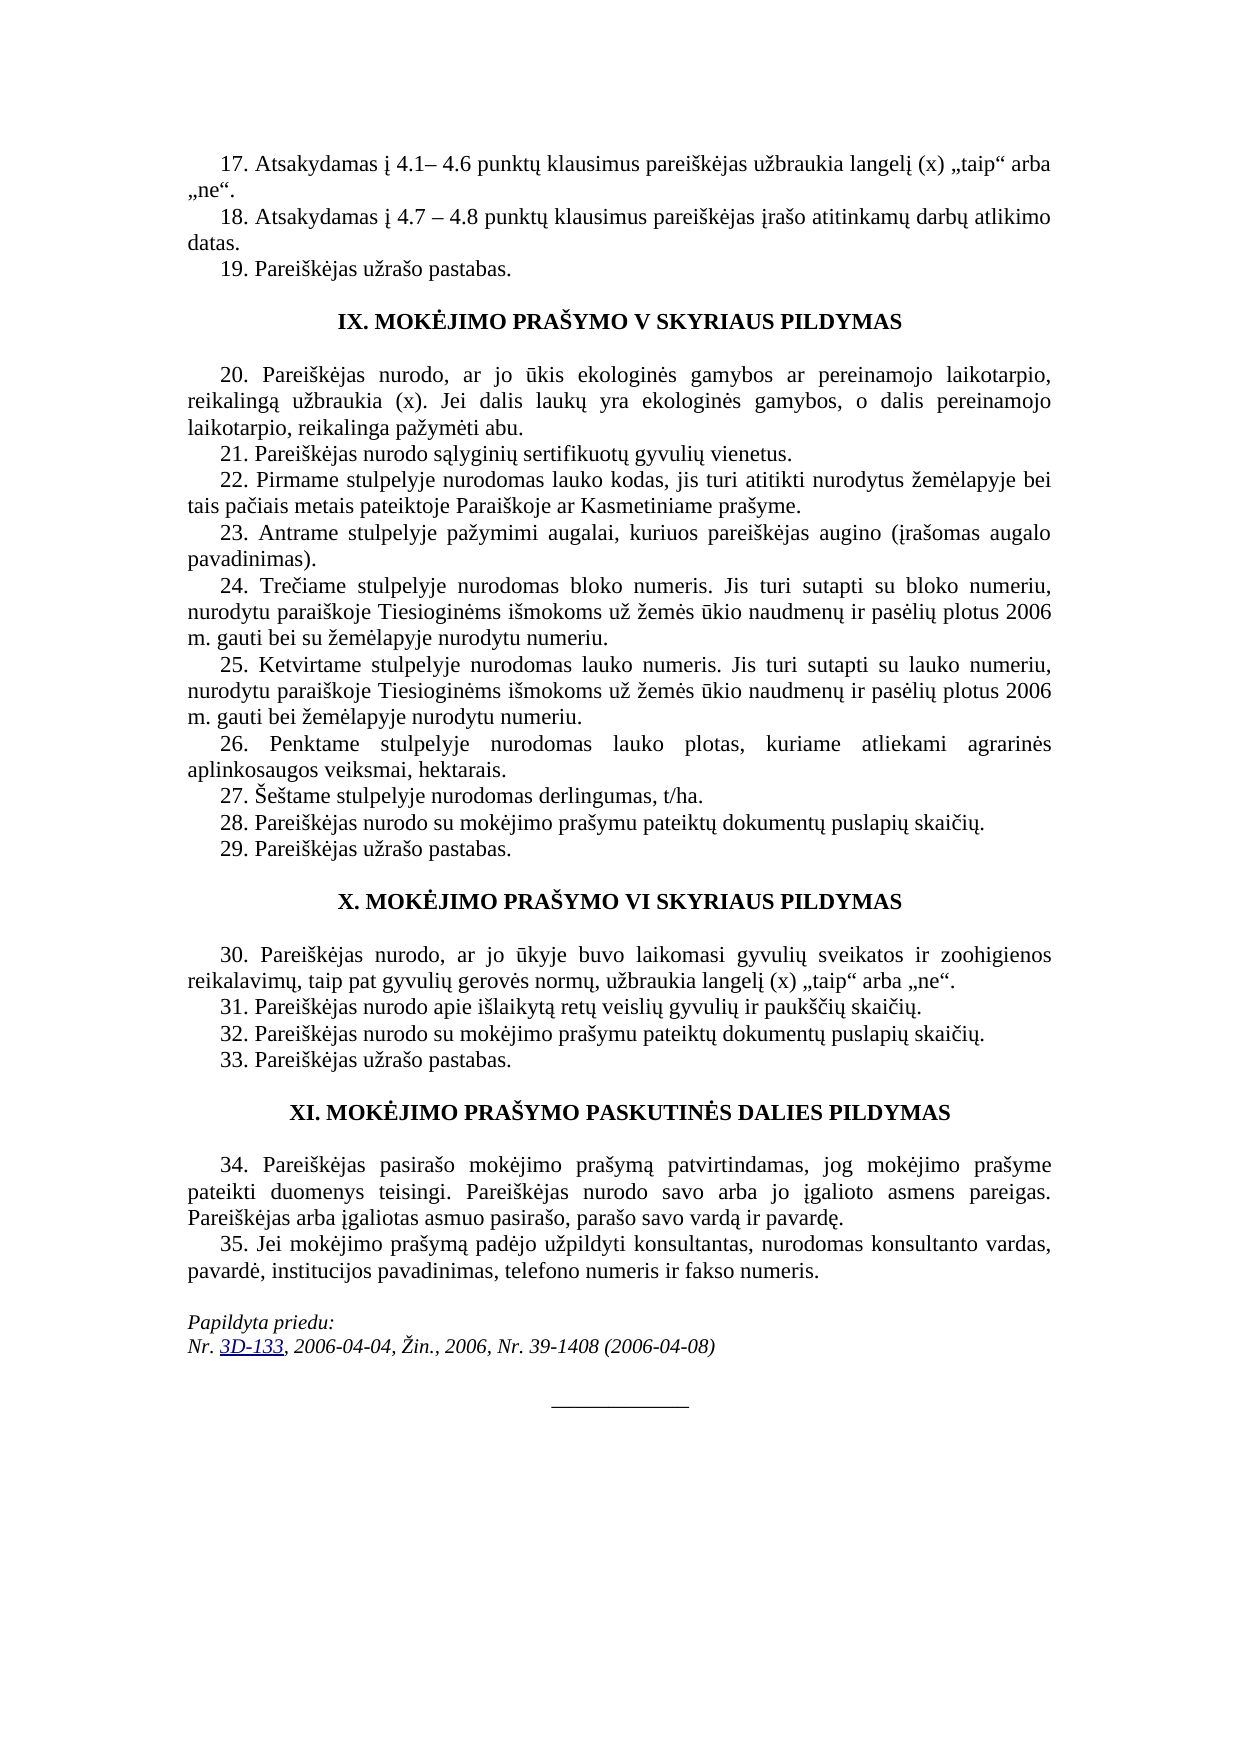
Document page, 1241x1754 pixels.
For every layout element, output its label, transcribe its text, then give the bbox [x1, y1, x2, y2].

text 21. Pareiškėjas nurodo sąlyginių sertifikuotų gyvulių vienetus. [187, 440, 1053, 466]
text 27. Šeštame stulpelyje nurodomas derlingumas, t/ha. [187, 782, 1053, 809]
text XI. MOKĖJIMO PRAŠYMO PASKUTINĖS DALIES PILDYMAS [187, 1099, 1053, 1125]
text 25. Ketvirtame stulpelyje nurodomas lauko numeris. Jis turi sutapti su lauko numeriu, nurodytu paraiškoje Tiesioginėms išmokoms už žemės ūkio naudmenų ir pasėlių plotus 2006 m. gauti bei žemėlapyje nurodytu numeriu. [187, 651, 1053, 730]
text 32. Pareiškėjas nurodo su mokėjimo prašymu pateiktų dokumentų puslapių skaičių. [187, 1020, 1053, 1046]
text 18. Atsakydamas į 4.7 – 4.8 punktų klausimus pareiškėjas įrašo atitinkamų darbų atlikimo datas. [187, 203, 1053, 255]
text 17. Atsakydamas į 4.1– 4.6 punktų klausimus pareiškėjas užbraukia langelį (x) „taip“ arba „ne“. [187, 150, 1053, 203]
text 26. Penktame stulpelyje nurodomas lauko plotas, kuriame atliekami agrarinės aplinkosaugos veiksmai, hektarais. [187, 730, 1053, 782]
text 23. Antrame stulpelyje pažymimi augalai, kuriuos pareiškėjas augino (įrašomas augalo pavadinimas). [187, 519, 1053, 572]
text 29. Pareiškėjas užrašo pastabas. [187, 835, 1053, 862]
text 22. Pirmame stulpelyje nurodomas lauko kodas, jis turi atitikti nurodytus žemėlapyje bei tais pačiais metais pateiktoje Paraiškoje ar Kasmetiniame prašyme. [187, 466, 1053, 519]
text Papildyta priedu: [187, 1309, 1053, 1334]
text X. MOKĖJIMO PRAŠYMO VI SKYRIAUS PILDYMAS [187, 888, 1053, 914]
text Nr. 3D-133, 2006-04-04, Žin., 2006, Nr. 39-1408 (2006-04-08) [187, 1334, 1053, 1358]
text 33. Pareiškėjas užrašo pastabas. [187, 1046, 1053, 1072]
text 30. Pareiškėjas nurodo, ar jo ūkyje buvo laikomasi gyvulių sveikatos ir zoohigienos reikalavimų, taip pat gyvulių gerovės normų, užbraukia langelį (x) „taip“ arba „ne“. [187, 941, 1053, 993]
text 31. Pareiškėjas nurodo apie išlaikytą retų veislių gyvulių ir paukščių skaičių. [187, 993, 1053, 1020]
text 24. Trečiame stulpelyje nurodomas bloko numeris. Jis turi sutapti su bloko numeriu, nurodytu paraiškoje Tiesioginėms išmokoms už žemės ūkio naudmenų ir pasėlių plotus 2006 m. gauti bei su žemėlapyje nurodytu numeriu. [187, 572, 1053, 651]
text ____________ [187, 1384, 1053, 1410]
text 19. Pareiškėjas užrašo pastabas. [187, 255, 1053, 282]
text 35. Jei mokėjimo prašymą padėjo užpildyti konsultantas, nurodomas konsultanto vardas, pavardė, institucijos pavadinimas, telefono numeris ir fakso numeris. [187, 1231, 1053, 1283]
text IX. MOKĖJIMO PRAŠYMO V SKYRIAUS PILDYMAS [187, 308, 1053, 334]
text 28. Pareiškėjas nurodo su mokėjimo prašymu pateiktų dokumentų puslapių skaičių. [187, 809, 1053, 835]
text 20. Pareiškėjas nurodo, ar jo ūkis ekologinės gamybos ar pereinamojo laikotarpio, reikalingą užbraukia (x). Jei dalis laukų yra ekologinės gamybos, o dalis pereinamojo laikotarpio, reikalinga pažymėti abu. [187, 361, 1053, 440]
text 34. Pareiškėjas pasirašo mokėjimo prašymą patvirtindamas, jog mokėjimo prašyme pateikti duomenys teisingi. Pareiškėjas nurodo savo arba jo įgalioto asmens pareigas. Pareiškėjas arba įgaliotas asmuo pasirašo, parašo savo vardą ir pavardę. [187, 1151, 1053, 1231]
